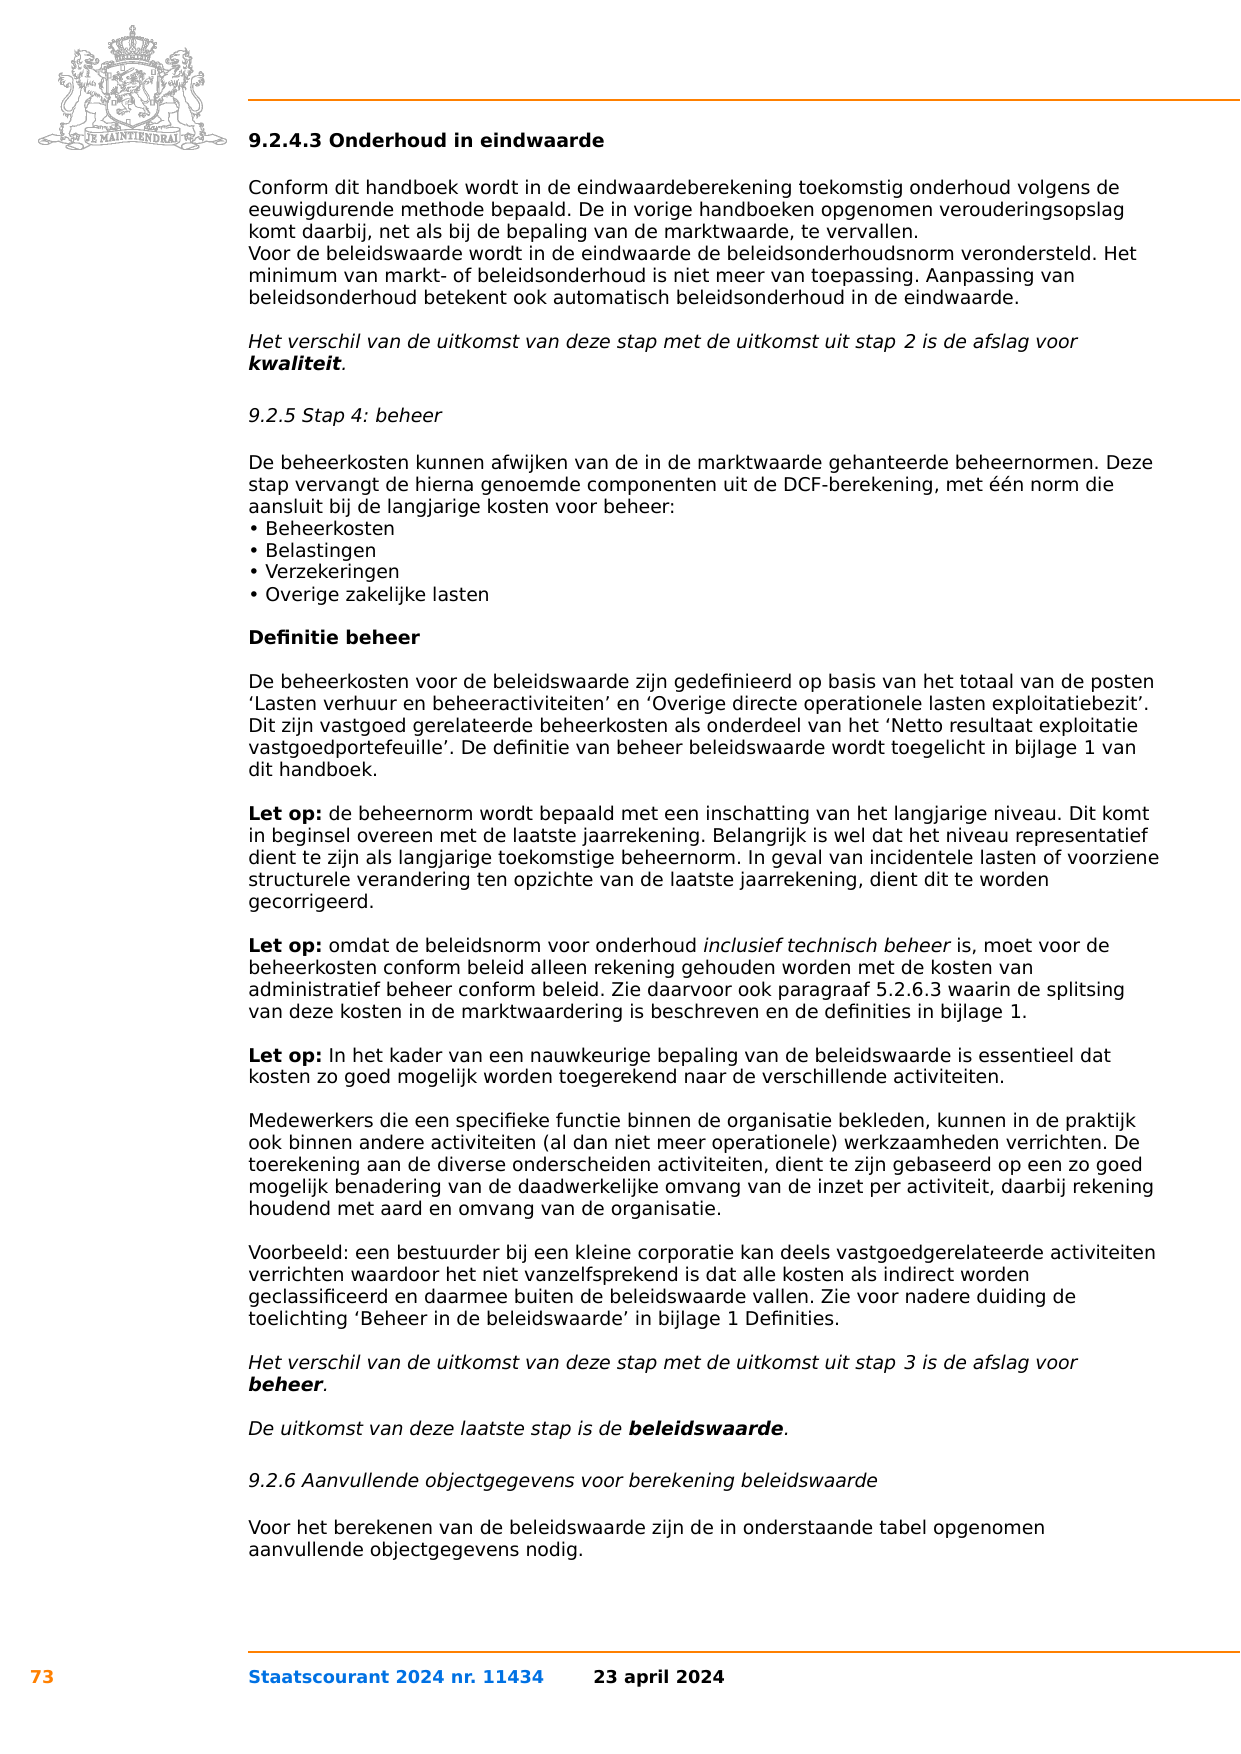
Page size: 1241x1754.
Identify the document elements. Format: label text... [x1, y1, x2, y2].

subtitle Definitie beheer [248, 627, 1163, 649]
text • Verzekeringen [248, 561, 1163, 583]
text Het verschil van de uitkomst van deze stap met de uitkomst uit stap 2 is de afslag voor kwaliteit. [248, 331, 1163, 374]
text • Belastingen [248, 539, 1163, 561]
text Let op: In het kader van een nauwkeurige bepaling van de beleidswaarde is essentieel dat kosten zo goed mogelijk worden toegerekend naar de verschillende activiteiten. [248, 1044, 1163, 1088]
text Voorbeeld: een bestuurder bij een kleine corporatie kan deels vastgoedgerelateerde activiteiten verrichten waardoor het niet vanzelfsprekend is dat alle kosten als indirect worden geclassificeerd en daarmee buiten de beleidswaarde vallen. Zie voor nadere duiding de toelichting ‘Beheer in de beleidswaarde’ in bijlage 1 Definities. [248, 1242, 1163, 1330]
picture [38, 25, 227, 150]
subtitle 9.2.5 Stap 4: beheer [248, 404, 1163, 427]
text • Beheerkosten [248, 517, 1163, 539]
text De beheerkosten kunnen afwijken van de in de marktwaarde gehanteerde beheernormen. Deze stap vervangt de hierna genoemde componenten uit de DCF-berekening, met één norm die aansluit bij de langjarige kosten voor beheer: [248, 452, 1163, 517]
text Let op: de beheernorm wordt bepaald met een inschatting van het langjarige niveau. Dit komt in beginsel overeen met de laatste jaarrekening. Belangrijk is wel dat het niveau representatief dient te zijn als langjarige toekomstige beheernorm. In geval van incidentele lasten of voorziene structurele verandering ten opzichte van de laatste jaarrekening, dient dit te worden gecorrigeerd. [248, 803, 1163, 913]
text • Overige zakelijke lasten [248, 583, 1163, 605]
subtitle 9.2.6 Aanvullende objectgegevens voor berekening beleidswaarde [248, 1470, 1163, 1492]
text Het verschil van de uitkomst van deze stap met de uitkomst uit stap 3 is de afslag voor beheer. [248, 1352, 1163, 1396]
text Medewerkers die een specifieke functie binnen de organisatie bekleden, kunnen in de praktijk ook binnen andere activiteiten (al dan niet meer operationele) werkzaamheden verrichten. De toerekening aan de diverse onderscheiden activiteiten, dient te zijn gebaseerd op een zo goed mogelijk benadering van de daadwerkelijke omvang van de inzet per activiteit, daarbij rekening houdend met aard en omvang van de organisatie. [248, 1110, 1163, 1220]
text De beheerkosten voor de beleidswaarde zijn gedefinieerd op basis van het totaal van de posten ‘Lasten verhuur en beheeractiviteiten’ en ‘Overige directe operationele lasten exploitatiebezit’. Dit zijn vastgoed gerelateerde beheerkosten als onderdeel van het ‘Netto resultaat exploitatie vastgoedportefeuille’. De definitie van beheer beleidswaarde wordt toegelicht in bijlage 1 van dit handboek. [248, 671, 1163, 781]
subtitle 9.2.4.3 Onderhoud in eindwaarde [248, 130, 1163, 152]
text De uitkomst van deze laatste stap is de beleidswaarde. [248, 1418, 1163, 1440]
text Voor het berekenen van de beleidswaarde zijn de in onderstaande tabel opgenomen aanvullende objectgegevens nodig. [248, 1517, 1163, 1561]
text Voor de beleidswaarde wordt in de eindwaarde de beleidsonderhoudsnorm verondersteld. Het minimum van markt- of beleidsonderhoud is niet meer van toepassing. Aanpassing van beleidsonderhoud betekent ook automatisch beleidsonderhoud in de eindwaarde. [248, 243, 1163, 309]
text Conform dit handboek wordt in de eindwaardeberekening toekomstig onderhoud volgens de eeuwigdurende methode bepaald. De in vorige handboeken opgenomen verouderingsopslag komt daarbij, net als bij de bepaling van de marktwaarde, te vervallen. [248, 177, 1163, 243]
text Let op: omdat de beleidsnorm voor onderhoud inclusief technisch beheer is, moet voor de beheerkosten conform beleid alleen rekening gehouden worden met de kosten van administratief beheer conform beleid. Zie daarvoor ook paragraaf 5.2.6.3 waarin de splitsing van deze kosten in de marktwaardering is beschreven en de definities in bijlage 1. [248, 935, 1163, 1023]
